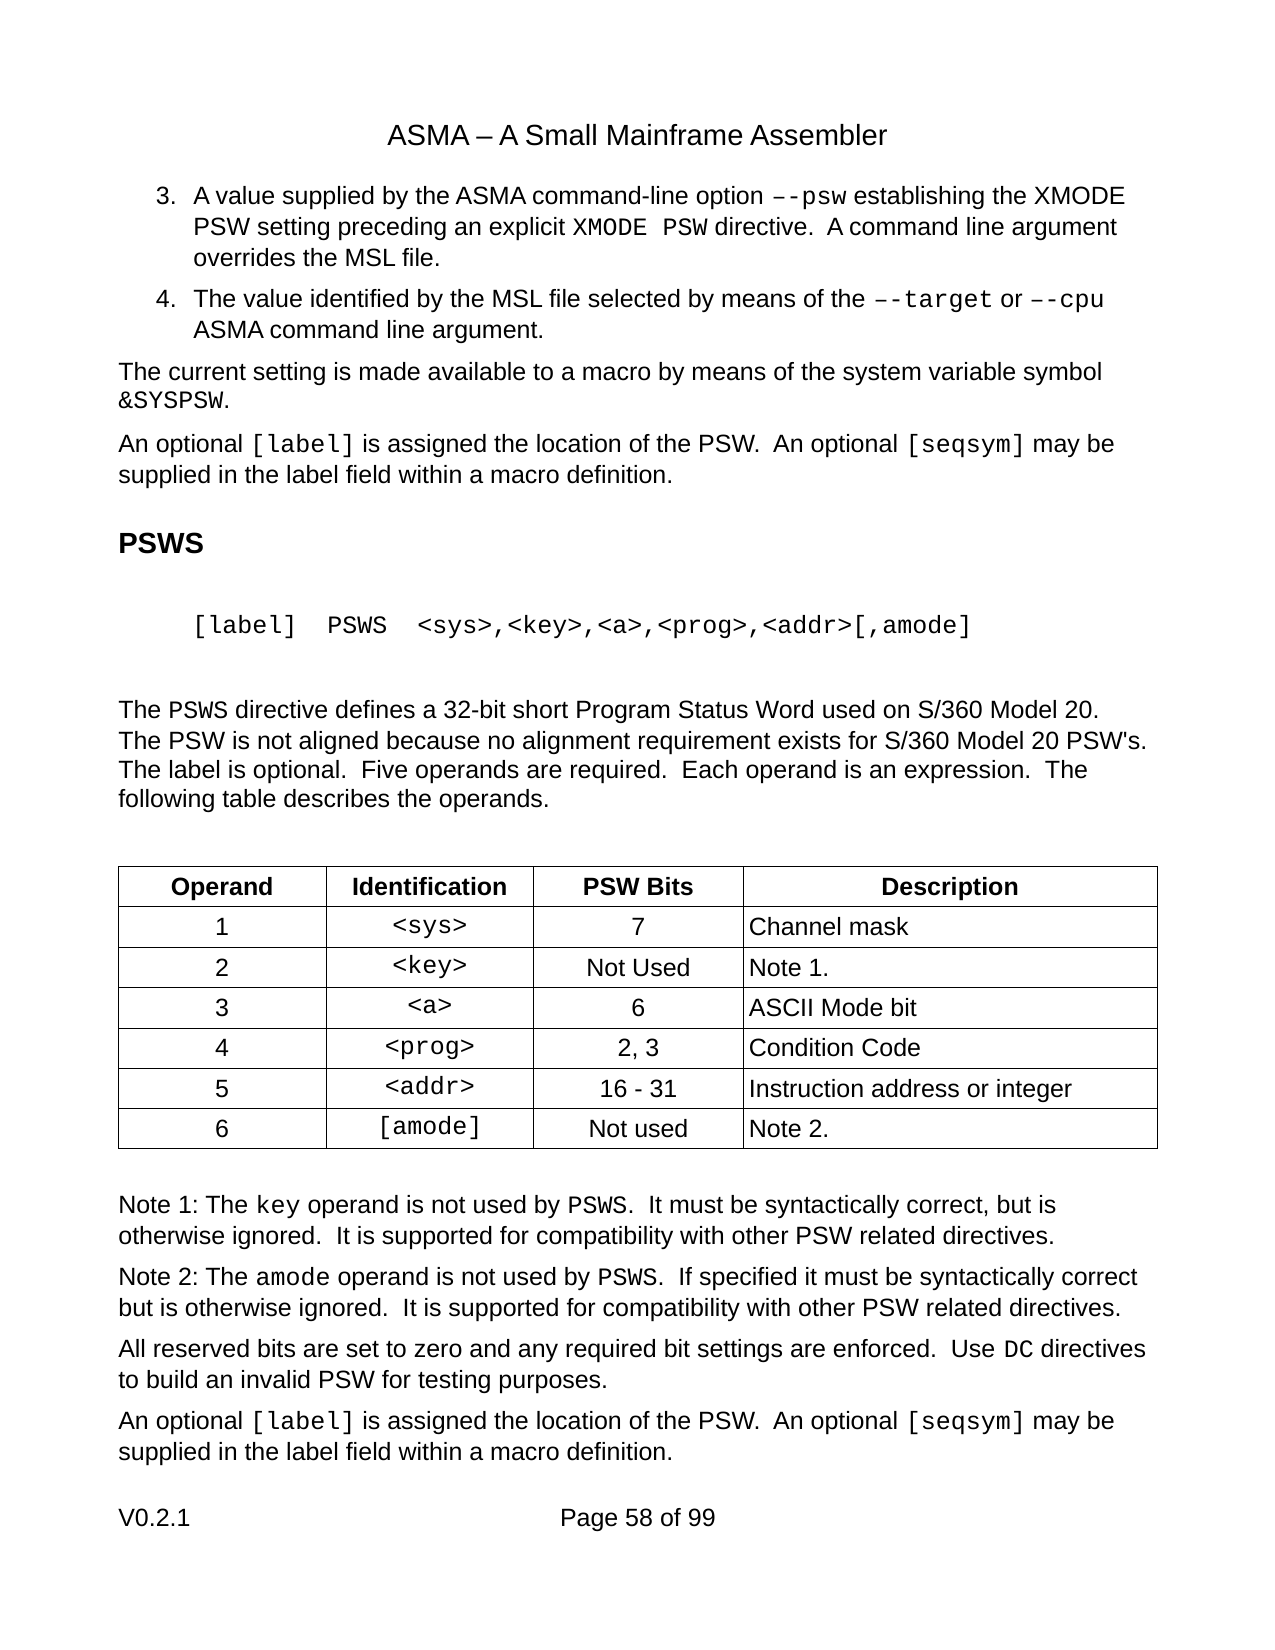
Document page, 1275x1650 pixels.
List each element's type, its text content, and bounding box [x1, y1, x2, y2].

table_cell Channel mask [744, 907, 1157, 947]
table_cell Instruction address or integer [744, 1069, 1157, 1108]
table_cell <addr> [327, 1069, 533, 1108]
text [label] PSWS <sys>,<key>,<a>,<prog>,<addr>[,amode] [192, 613, 1157, 641]
table_cell 4 [119, 1029, 326, 1068]
table_cell Not Used [534, 948, 743, 987]
table_cell 7 [534, 907, 743, 947]
text An optional [label] is assigned the location of the PSW. An optional [seqsym] may be supplied in the label field within a macro definition. [118, 1406, 1157, 1466]
table_cell 2 [119, 948, 326, 987]
table_cell 5 [119, 1069, 326, 1108]
table_cell 6 [534, 988, 743, 1027]
table_cell [amode] [327, 1109, 533, 1148]
list The value identified by the MSL file selected by means of the –-target or –-cpu ASMA command line argument. [156, 284, 1157, 344]
table_cell ASCII Mode bit [744, 988, 1157, 1027]
text The PSWS directive defines a 32-bit short Program Status Word used on S/360 Model 20. The PSW is not aligned because no alignment requirement exists for S/360 Model 20 PSW's. The label is optional. Five operands are required. Each operand is an expression. The following table describes the operands. [118, 695, 1157, 812]
table_header PSW Bits [534, 867, 743, 906]
table_header Operand [119, 867, 326, 906]
text Note 1: The key operand is not used by PSWS. It must be syntactically correct, but is otherwise ignored. It is supported for compatibility with other PSW related directives. [118, 1190, 1157, 1249]
table_cell 16 - 31 [534, 1069, 743, 1108]
table_header Description [744, 867, 1157, 906]
table_cell 2, 3 [534, 1029, 743, 1068]
text All reserved bits are set to zero and any required bit settings are enforced. Use DC directives to build an invalid PSW for testing purposes. [118, 1334, 1157, 1394]
subtitle PSWS [118, 526, 1157, 559]
table_cell Note 1. [744, 948, 1157, 987]
table_cell <prog> [327, 1029, 533, 1068]
table_cell Not used [534, 1109, 743, 1148]
text An optional [label] is assigned the location of the PSW. An optional [seqsym] may be supplied in the label field within a macro definition. [118, 429, 1157, 488]
table_header Identification [327, 867, 533, 906]
table_cell Note 2. [744, 1109, 1157, 1148]
text The current setting is made available to a macro by means of the system variable symbol &SYSPSW. [118, 356, 1157, 416]
table_cell <key> [327, 948, 533, 987]
table_cell <a> [327, 988, 533, 1027]
table_cell Condition Code [744, 1029, 1157, 1068]
table_cell 3 [119, 988, 326, 1027]
list A value supplied by the ASMA command-line option –-psw establishing the XMODE PSW setting preceding an explicit XMODE PSW directive. A command line argument overrides the MSL file. [156, 181, 1157, 272]
table_cell <sys> [327, 907, 533, 947]
table_cell 1 [119, 907, 326, 947]
table_cell 6 [119, 1109, 326, 1148]
text Note 2: The amode operand is not used by PSWS. If specified it must be syntactically correct but is otherwise ignored. It is supported for compatibility with other PSW related directives. [118, 1262, 1157, 1322]
